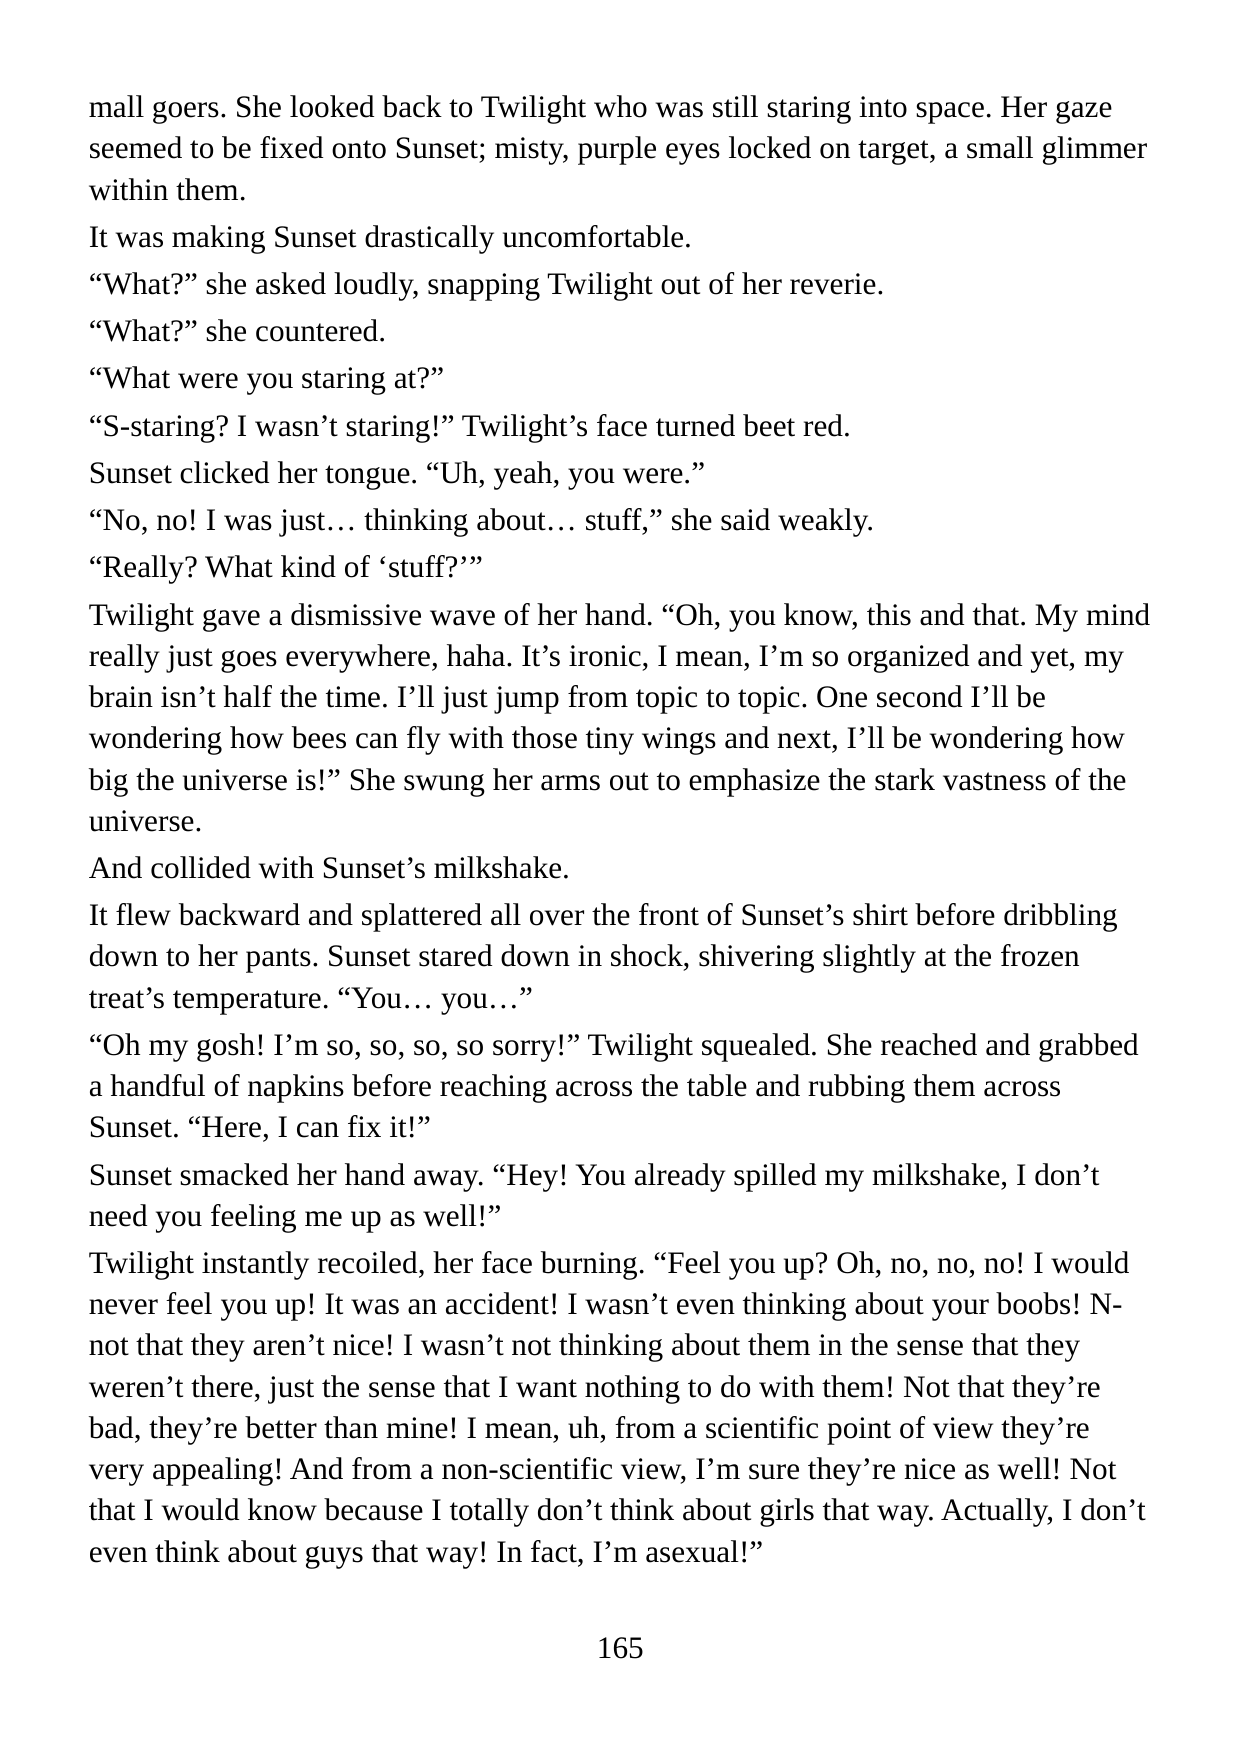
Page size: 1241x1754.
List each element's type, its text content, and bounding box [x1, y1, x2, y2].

text It was making Sunset drastically uncomfortable. [88, 218, 1152, 254]
text “No, no! I was just… thinking about… stuff,” she said weakly. [88, 501, 1152, 537]
text “What?” she countered. [88, 313, 1152, 348]
text “S-staring? I wasn’t staring!” Twilight’s face turned beet red. [88, 407, 1152, 443]
text Sunset smacked her hand away. “Hey! You already spilled my milkshake, I don’t need you feeling me up as well!” [88, 1156, 1152, 1233]
text Sunset clicked her tongue. “Uh, yeah, you were.” [88, 454, 1152, 490]
text And collided with Sunset’s milkshake. [88, 849, 1152, 885]
text “Oh my gosh! I’m so, so, so, so sorry!” Twilight squealed. She reached and grabbed a handful of napkins before reaching across the table and rubbing them across Sunset. “Here, I can fix it!” [88, 1026, 1152, 1144]
text “Really? What kind of ‘stuff?’” [88, 548, 1152, 584]
text It flew backward and splattered all over the front of Sunset’s shirt before dribbling down to her pants. Sunset stared down in shock, shivering slightly at the frozen treat’s temperature. “You… you…” [88, 896, 1152, 1015]
text Twilight gave a dismissive wave of her hand. “Oh, you know, this and that. My mind really just goes everywhere, haha. It’s ironic, I mean, I’m so organized and yet, my brain isn’t half the time. I’ll just jump from topic to topic. One second I’ll be wondering how bees can fly with those tiny wings and next, I’ll be wondering how big the universe is!” She swung her arms out to emphasize the stark vastness of the universe. [88, 596, 1152, 838]
text “What?” she asked loudly, snapping Twilight out of her reverie. [88, 265, 1152, 301]
text mall goers. She looked back to Twilight who was still staring into space. Her gaze seemed to be fixed onto Sunset; misty, purple eyes locked on target, a small glimmer within them. [88, 88, 1152, 207]
text “What were you staring at?” [88, 360, 1152, 396]
text Twilight instantly recoiled, her face burning. “Feel you up? Oh, no, no, no! I would never feel you up! It was an accident! I wasn’t even thinking about your boobs! N-not that they aren’t nice! I wasn’t not thinking about them in the sense that they weren’t there, just the sense that I want nothing to do with them! Not that they’re bad, they’re better than mine! I mean, uh, from a scientific point of view they’re very appealing! And from a non-scientific view, I’m sure they’re nice as well! Not that I would know because I totally don’t think about girls that way. Actually, I don’t even think about guys that way! In fact, I’m asexual!” [88, 1244, 1152, 1569]
